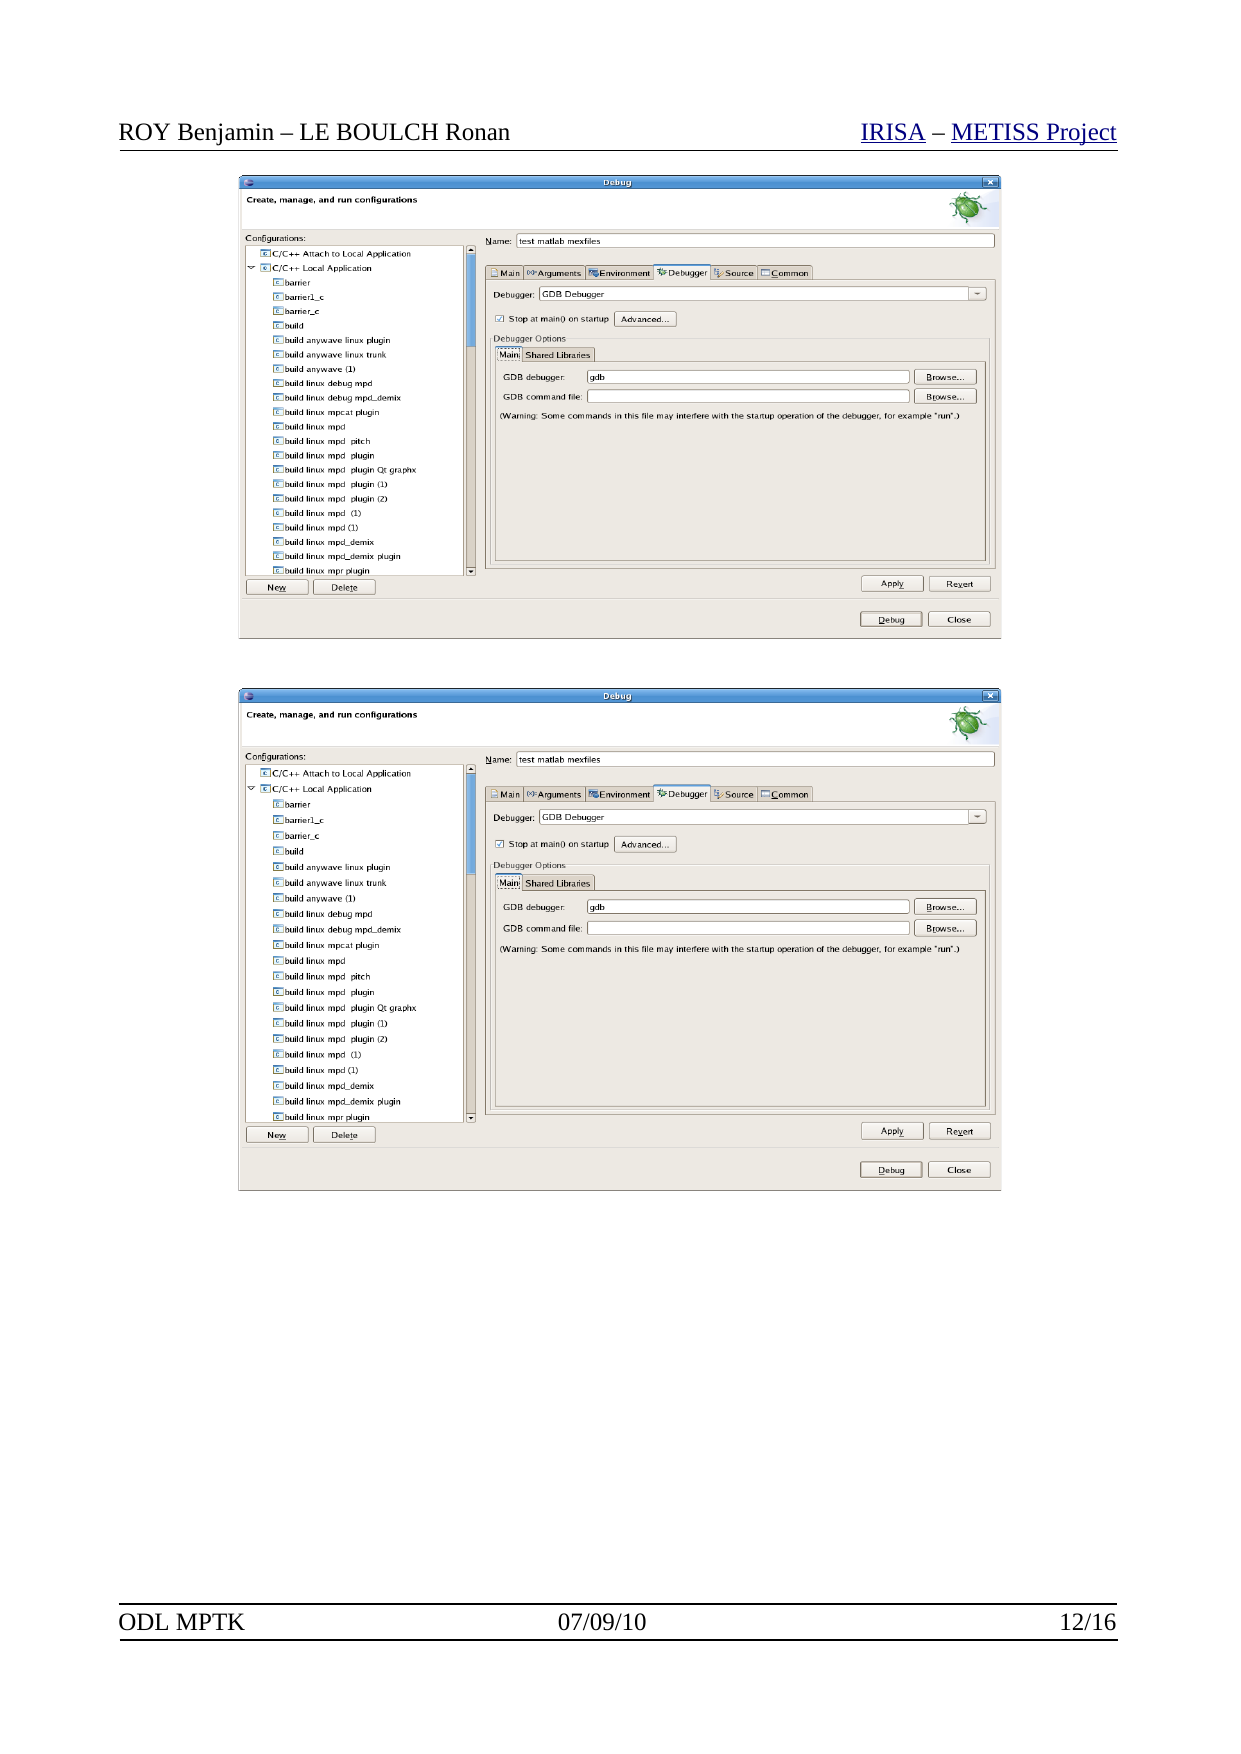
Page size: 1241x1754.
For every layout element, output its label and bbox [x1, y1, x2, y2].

picture [238, 688, 1002, 1191]
picture [238, 175, 1002, 639]
